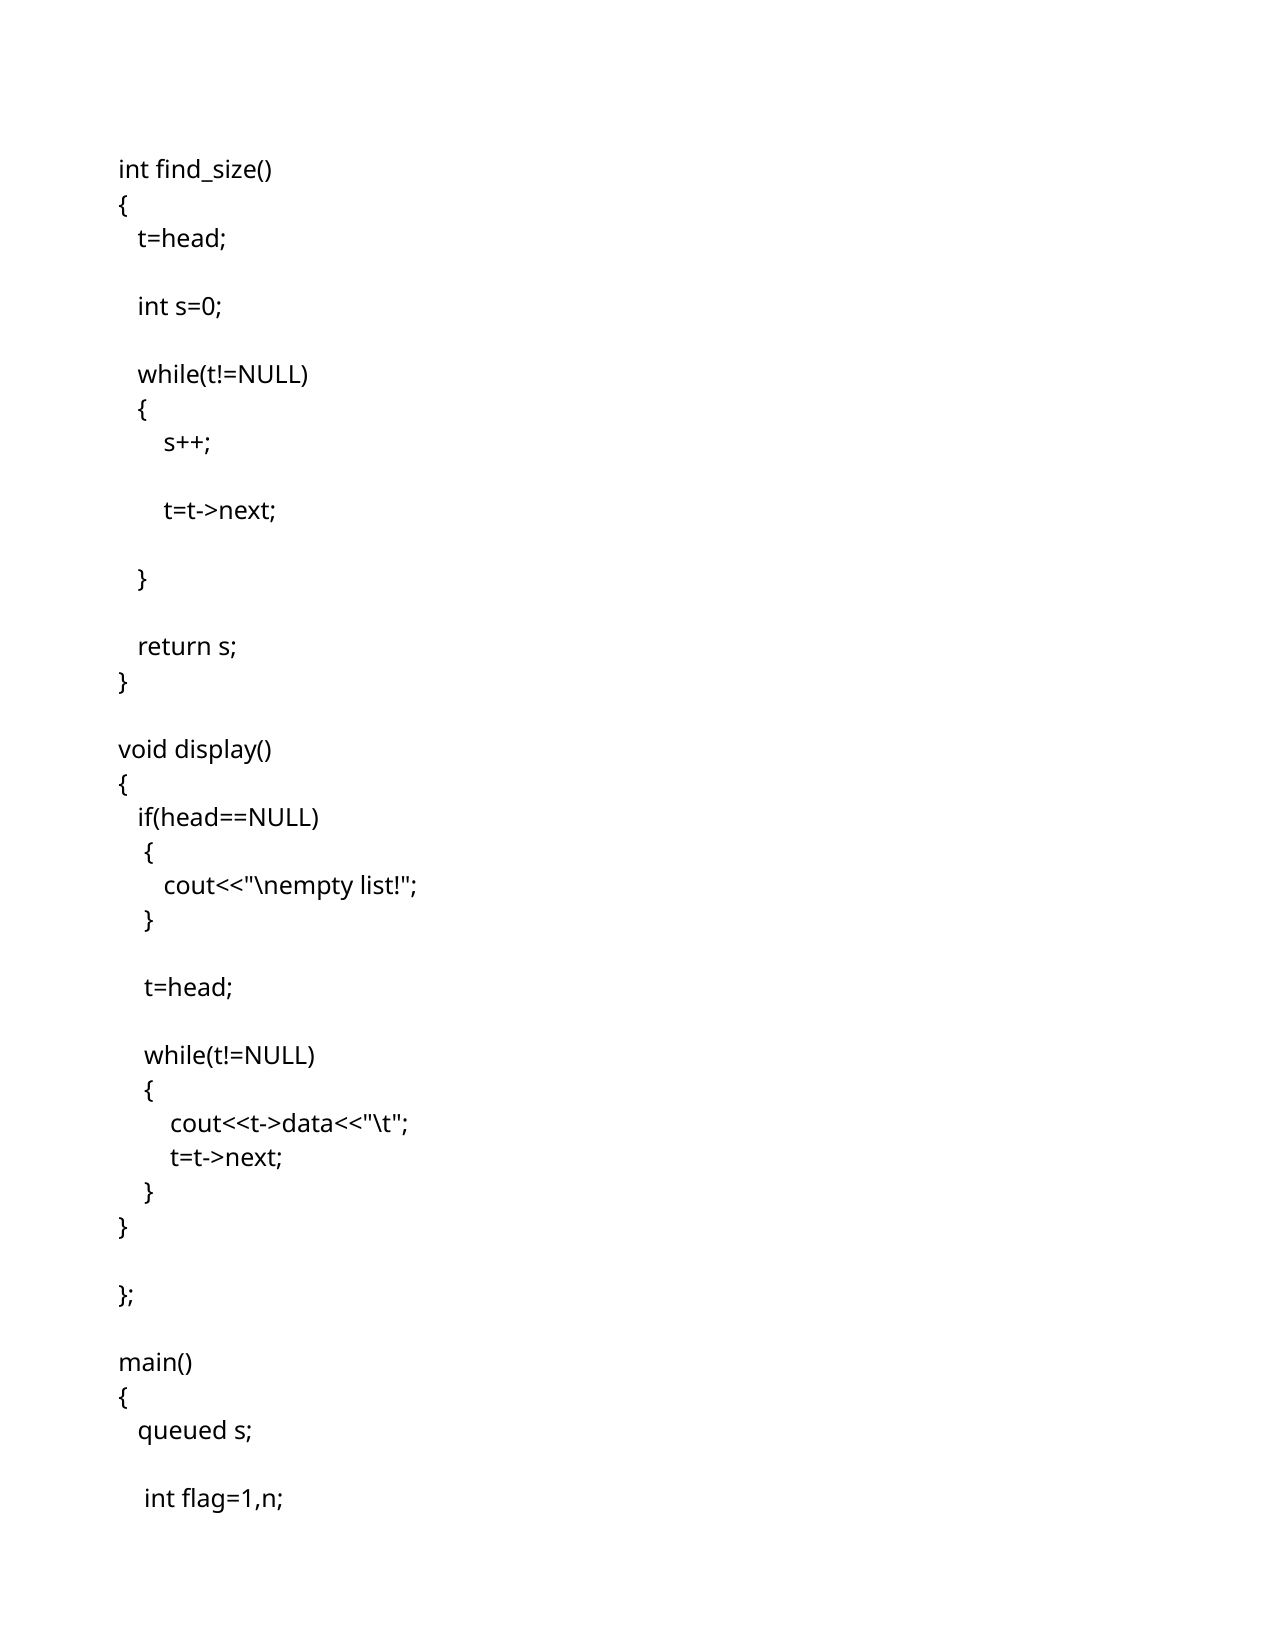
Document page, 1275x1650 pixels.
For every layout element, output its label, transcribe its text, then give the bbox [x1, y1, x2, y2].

text } [118, 1174, 1157, 1208]
text } [118, 1208, 1157, 1242]
text } [118, 663, 1157, 697]
text cout<<"\nempty list!"; [118, 867, 1157, 902]
text } [118, 561, 1157, 595]
text t=head; [118, 970, 1157, 1004]
text void display() [118, 731, 1157, 765]
text } [118, 902, 1157, 936]
text int s=0; [118, 288, 1157, 322]
text s++; [118, 425, 1157, 459]
text { [118, 1072, 1157, 1106]
text { [118, 186, 1157, 220]
text { [118, 765, 1157, 799]
text t=t->next; [118, 1140, 1157, 1174]
text { [118, 1378, 1157, 1412]
text queued s; [118, 1412, 1157, 1447]
text { [118, 833, 1157, 867]
text t=head; [118, 220, 1157, 254]
text if(head==NULL) [118, 799, 1157, 833]
text while(t!=NULL) [118, 1038, 1157, 1072]
text int find_size() [118, 152, 1157, 186]
text { [118, 391, 1157, 425]
text int flag=1,n; [118, 1481, 1157, 1515]
text cout<<t->data<<"\t"; [118, 1106, 1157, 1140]
text main() [118, 1344, 1157, 1378]
text return s; [118, 629, 1157, 663]
text t=t->next; [118, 493, 1157, 527]
text }; [118, 1276, 1157, 1310]
text while(t!=NULL) [118, 357, 1157, 391]
